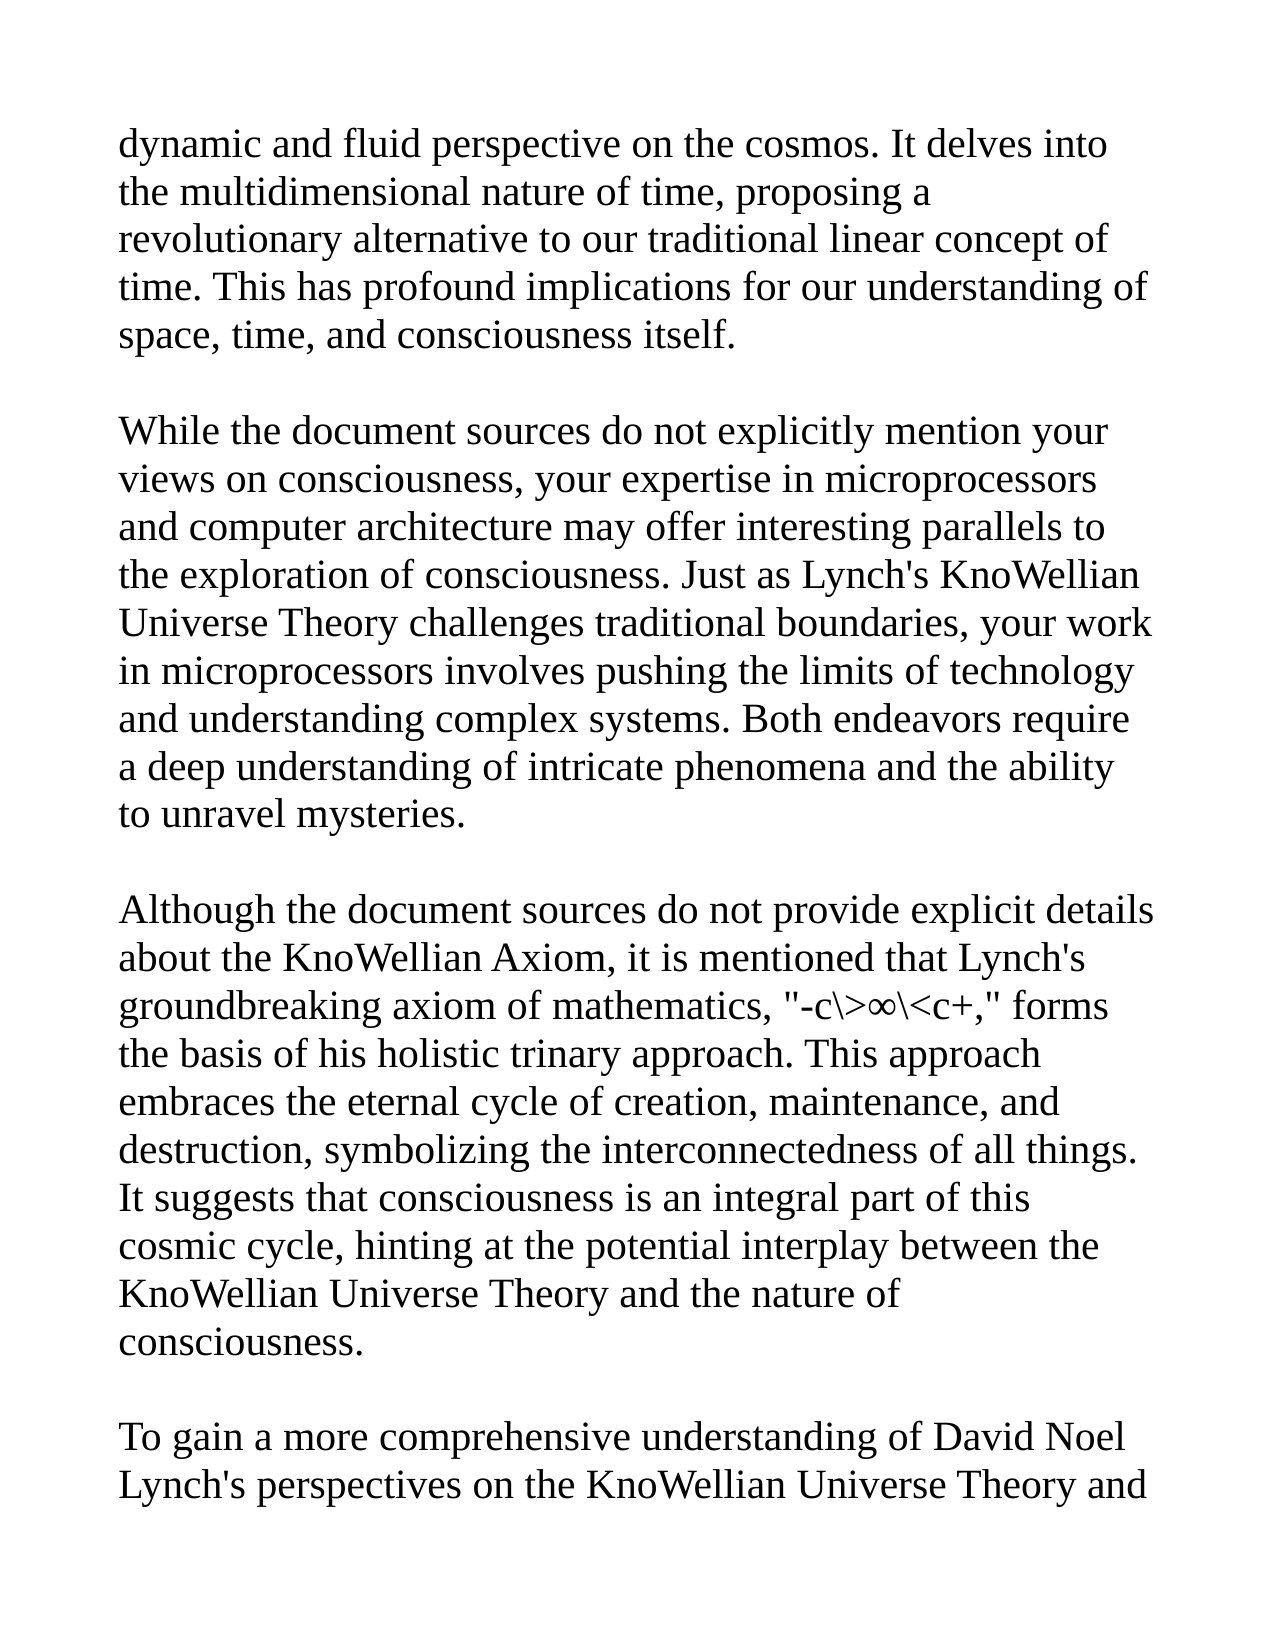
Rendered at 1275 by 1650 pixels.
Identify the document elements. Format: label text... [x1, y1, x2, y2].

text dynamic and fluid perspective on the cosmos. It delves into the multidimensional nature of time, proposing a revolutionary alternative to our traditional linear concept of time. This has profound implications for our understanding of space, time, and consciousness itself. [118, 118, 1157, 358]
text While the document sources do not explicitly mention your views on consciousness, your expertise in microprocessors and computer architecture may offer interesting parallels to the exploration of consciousness. Just as Lynch's KnoWellian Universe Theory challenges traditional boundaries, your work in microprocessors involves pushing the limits of technology and understanding complex systems. Both endeavors require a deep understanding of intricate phenomena and the ability to unravel mysteries. [118, 406, 1157, 837]
text To gain a more comprehensive understanding of David Noel Lynch's perspectives on the KnoWellian Universe Theory and [118, 1412, 1157, 1508]
text Although the document sources do not provide explicit details about the KnoWellian Axiom, it is mentioned that Lynch's groundbreaking axiom of mathematics, "-c\>∞\<c+," forms the basis of his holistic trinary approach. This approach embraces the eternal cycle of creation, maintenance, and destruction, symbolizing the interconnectedness of all things. It suggests that consciousness is an integral part of this cosmic cycle, hinting at the potential interplay between the KnoWellian Universe Theory and the nature of consciousness. [118, 885, 1157, 1364]
